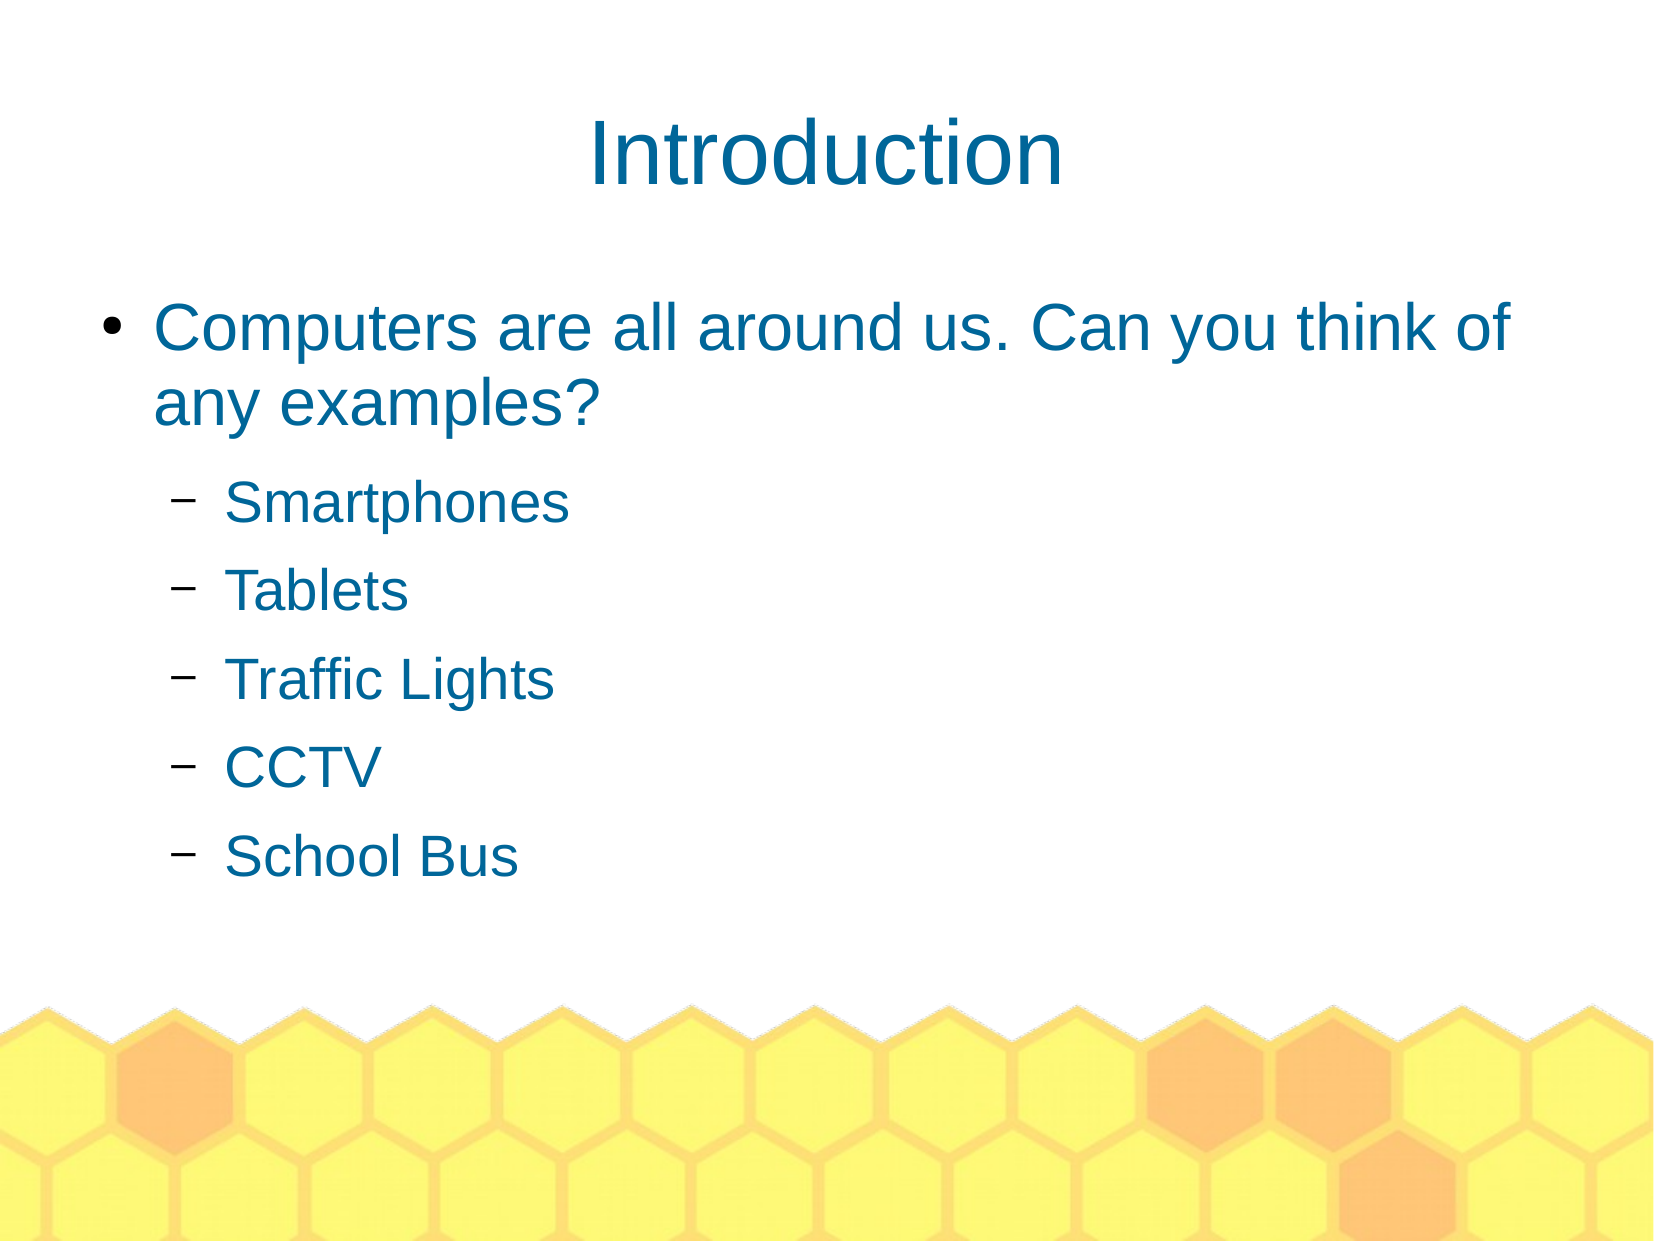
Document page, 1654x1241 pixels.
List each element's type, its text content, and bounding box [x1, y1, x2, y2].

list Computers are all around us. Can you think of any examples? Smartphones Tablets Traffic Lights CCTV School Bus [82, 290, 1571, 1010]
picture [0, 1001, 1654, 1241]
title Introduction [82, 49, 1571, 257]
